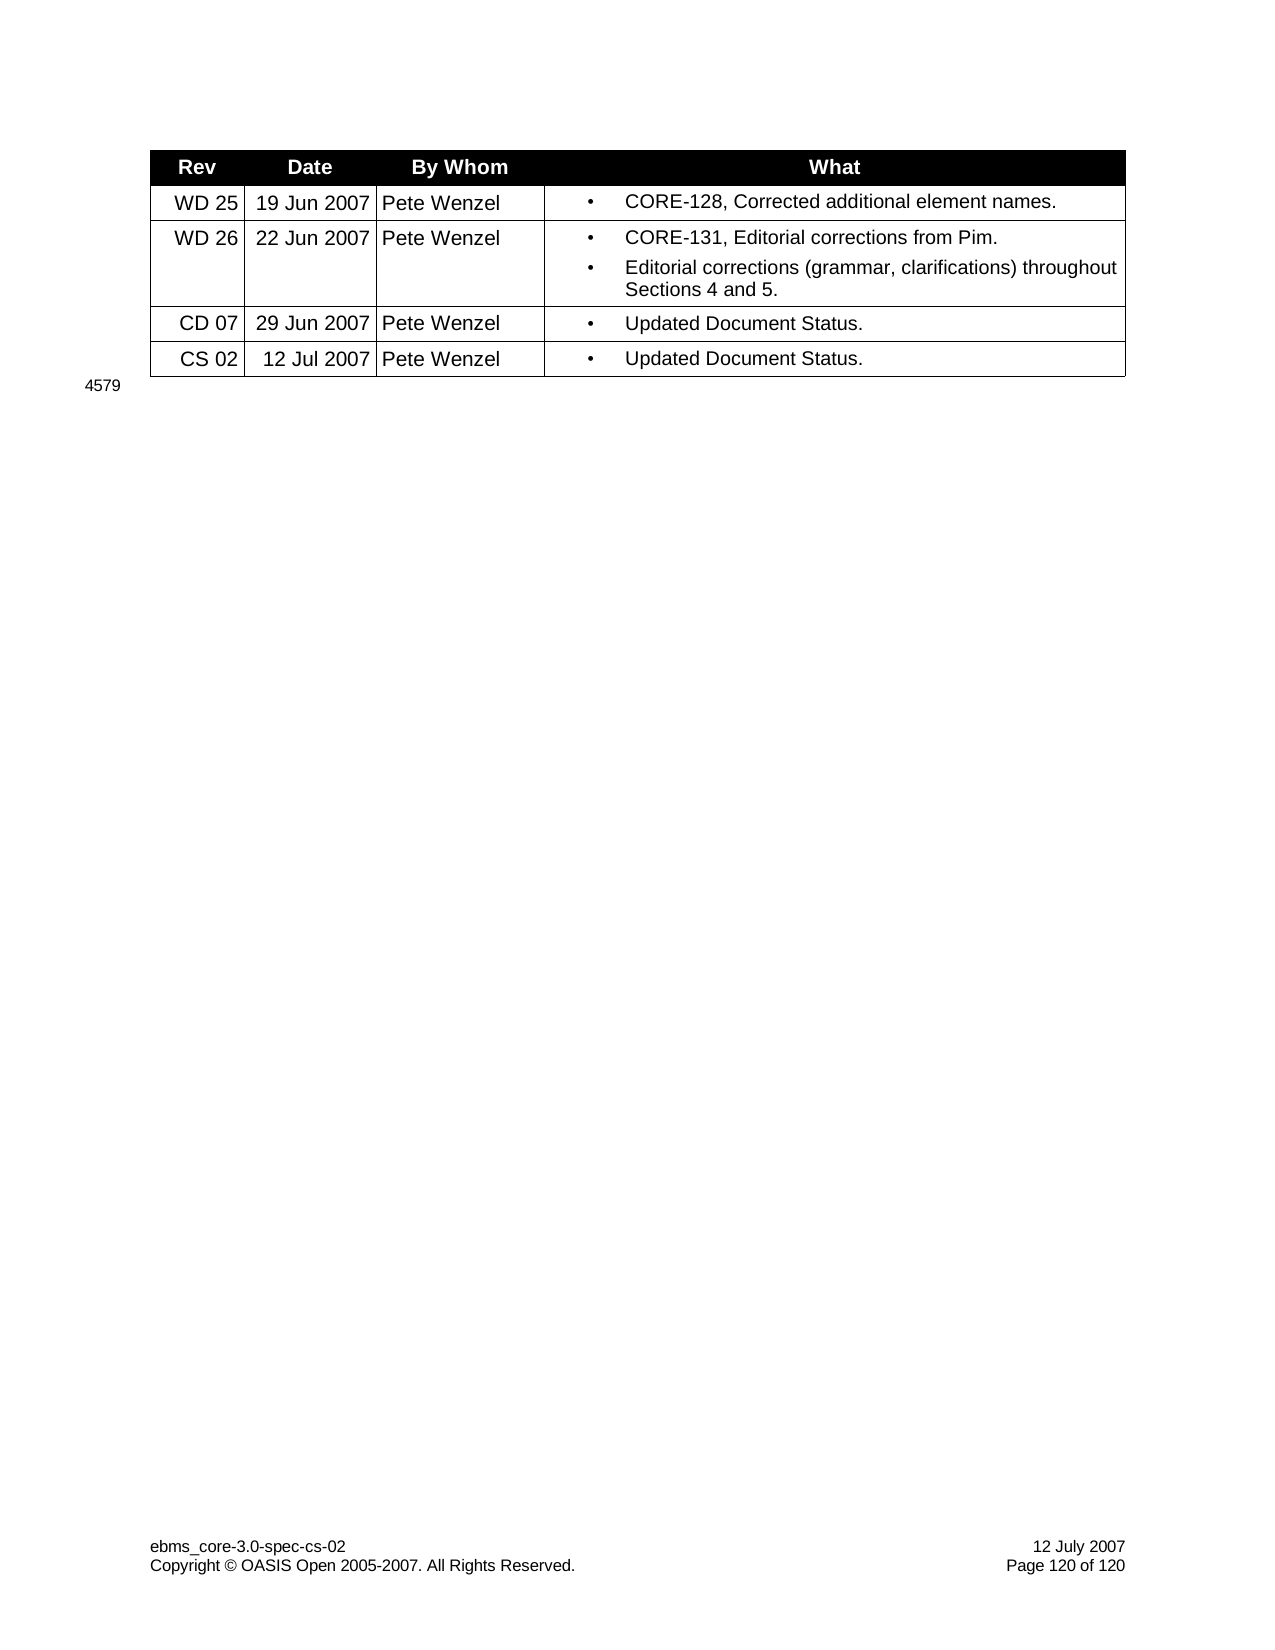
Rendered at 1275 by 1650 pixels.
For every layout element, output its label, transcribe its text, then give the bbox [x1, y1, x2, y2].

table_cell Updated Document Status. [545, 307, 1125, 341]
table_cell CD 07 [151, 307, 244, 341]
table_header What [545, 151, 1125, 185]
table_cell Pete Wenzel [377, 221, 544, 306]
table_cell 12 Jul 2007 [245, 342, 376, 376]
table_cell Updated Document Status. [545, 342, 1125, 376]
table_cell Pete Wenzel [377, 186, 544, 220]
table_cell 19 Jun 2007 [245, 186, 376, 220]
table_cell 22 Jun 2007 [245, 221, 376, 306]
table_cell WD 26 [151, 221, 244, 306]
table_cell CS 02 [151, 342, 244, 376]
table_cell WD 25 [151, 186, 244, 220]
table_header Date [245, 151, 376, 185]
table_cell 29 Jun 2007 [245, 307, 376, 341]
table_cell CORE-131, Editorial corrections from Pim. Editorial corrections (grammar, clarifications) throughout Sections 4 and 5. [545, 221, 1125, 306]
table_cell Pete Wenzel [377, 307, 544, 341]
table_cell CORE-128, Corrected additional element names. [545, 186, 1125, 220]
table_header Rev [151, 151, 244, 185]
table_cell Pete Wenzel [377, 342, 544, 376]
table_header By Whom [377, 151, 544, 185]
